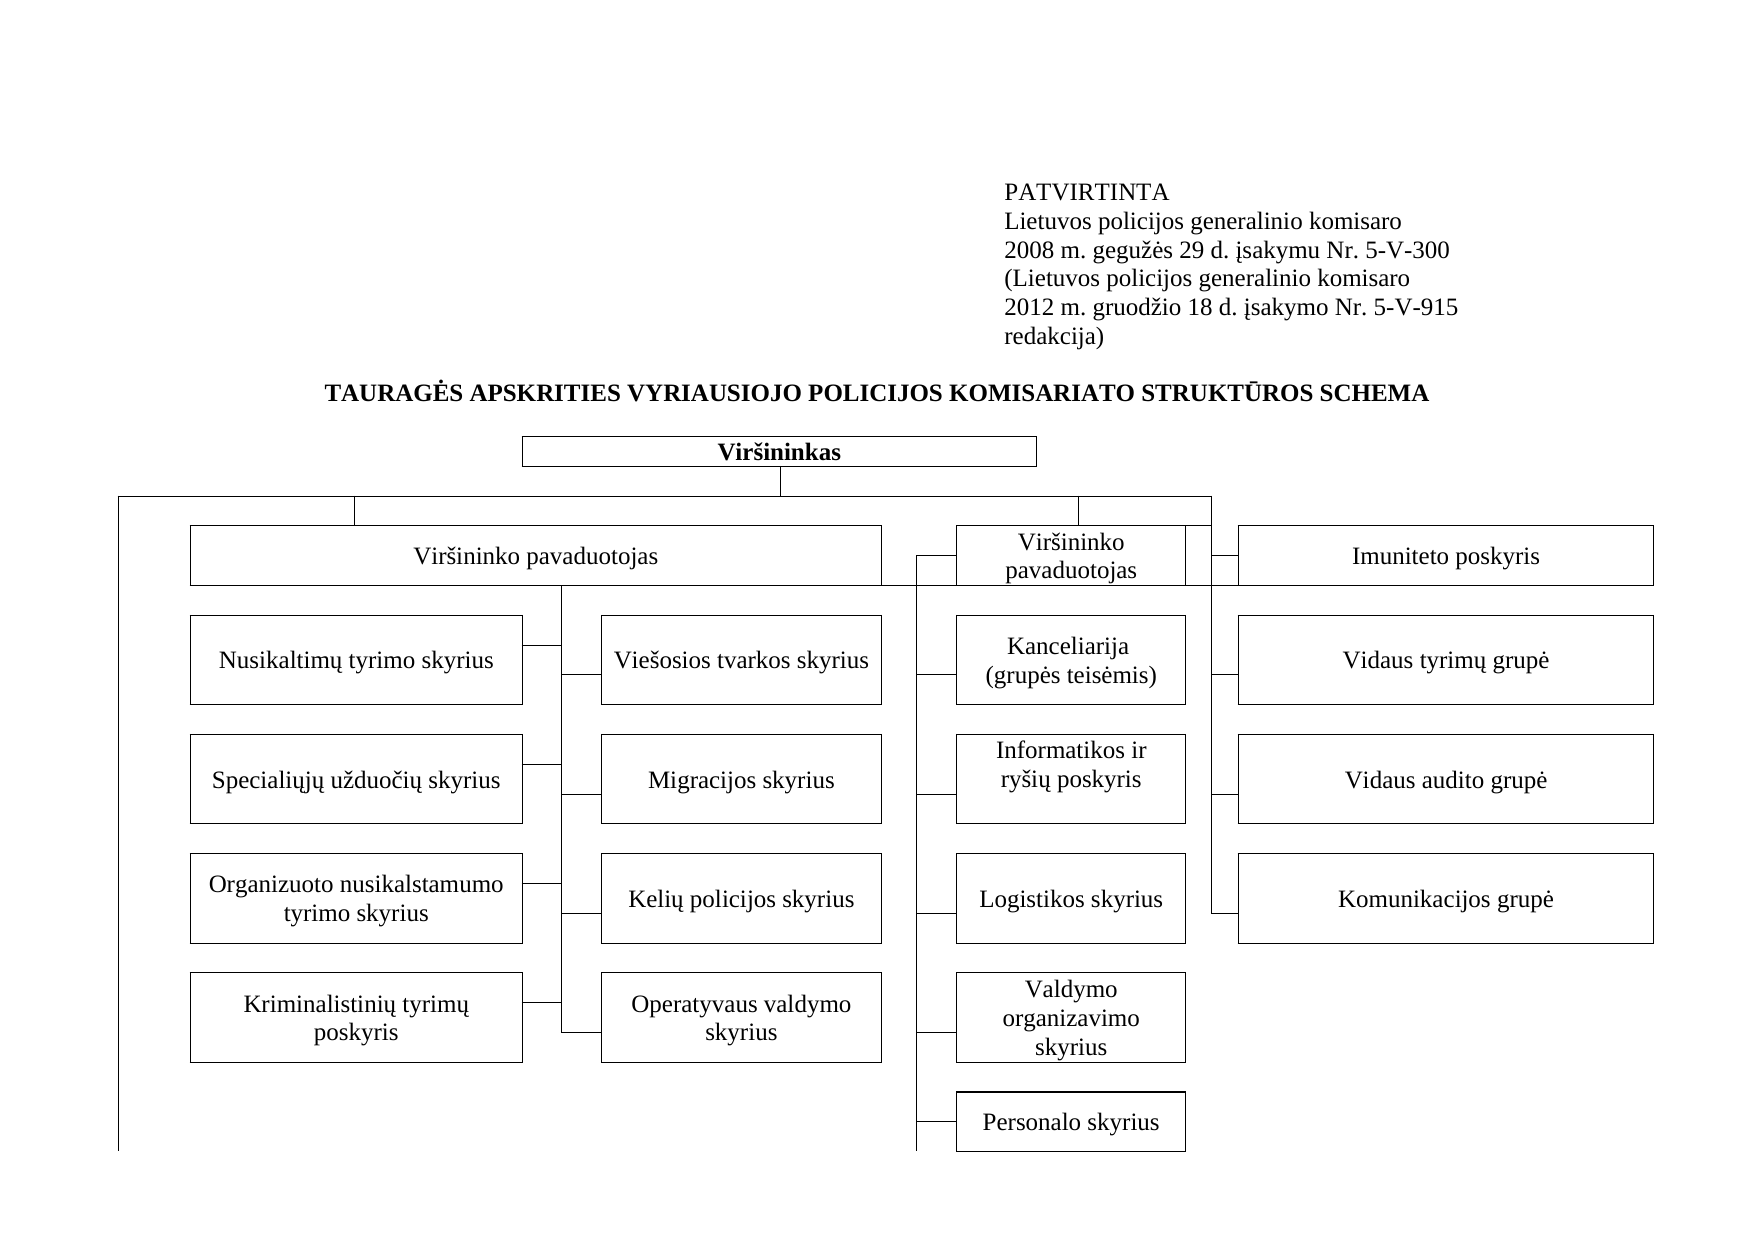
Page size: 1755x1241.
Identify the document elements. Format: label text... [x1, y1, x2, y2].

table_cell [150, 853, 190, 913]
table_cell [523, 615, 561, 644]
table_cell [562, 972, 601, 1032]
table_cell [882, 674, 916, 704]
table_cell [1185, 823, 1211, 853]
table_cell [917, 795, 956, 823]
table_cell [1186, 1121, 1212, 1151]
table_cell [190, 1091, 522, 1151]
table_cell [150, 497, 354, 525]
table_cell [1212, 556, 1238, 585]
table_cell Vidaus tyrimų grupė [1239, 616, 1653, 704]
table_cell [1185, 704, 1211, 734]
table_cell Operatyvaus valdymo skyrius [602, 973, 881, 1062]
table_cell [602, 824, 881, 853]
table_cell [190, 944, 522, 972]
table_header [1037, 436, 1653, 466]
text 2012 m. gruodžio 18 d. įsakymo Nr. 5-V-915 [1004, 292, 1636, 321]
table_cell [150, 674, 190, 704]
table_cell [1212, 1121, 1238, 1151]
table_cell [882, 913, 916, 942]
table_cell [917, 1033, 956, 1062]
table_cell [1186, 853, 1211, 913]
table_cell [602, 944, 881, 972]
table_cell [150, 972, 190, 1032]
table_cell [1212, 615, 1238, 674]
table_cell [523, 1003, 561, 1032]
table_cell [150, 525, 190, 555]
table_cell [523, 972, 561, 1002]
table_cell [562, 675, 601, 704]
table_cell [1186, 794, 1211, 823]
table_cell [150, 1091, 190, 1151]
table_cell Valdymo organizavimo skyrius [957, 973, 1185, 1062]
text redakcija) [1004, 321, 1636, 350]
table_cell [1238, 1062, 1653, 1091]
table_cell [1186, 526, 1211, 555]
table_cell [1420, 496, 1653, 525]
text Lietuvos policijos generalinio komisaro [1004, 206, 1636, 235]
table_cell Specialiųjų užduočių skyrius [191, 735, 522, 823]
table_cell [562, 943, 602, 972]
table_cell [602, 1063, 881, 1091]
table_cell [917, 734, 956, 793]
table_cell [1238, 944, 1653, 972]
table_cell [602, 586, 881, 615]
table_cell [1186, 1091, 1212, 1121]
table_cell [150, 704, 190, 734]
table_cell [523, 646, 561, 674]
table_cell [523, 765, 561, 793]
table_cell [522, 497, 781, 525]
table_cell [562, 823, 602, 853]
table_cell [562, 586, 602, 615]
table_cell Logistikos skyrius [957, 854, 1185, 942]
table_cell [562, 914, 601, 942]
table_cell [150, 1032, 190, 1062]
table_cell [119, 943, 150, 972]
text TAURAGĖS APSKRITIES VYRIAUSIOJO POLICIJOS KOMISARIATO STRUKTŪROS SCHEMA [118, 378, 1636, 407]
table_cell [1212, 586, 1238, 615]
table_cell [119, 734, 150, 823]
table_cell [917, 556, 956, 585]
table_header Viršininkas [523, 437, 1036, 466]
table_cell [355, 497, 522, 525]
table_cell [1212, 853, 1238, 913]
table_cell [917, 853, 956, 913]
table_cell Personalo skyrius [957, 1093, 1185, 1151]
table_cell Vidaus audito grupė [1239, 735, 1653, 823]
table_cell [119, 1091, 150, 1151]
table_cell Kelių policijos skyrius [602, 854, 881, 942]
table_cell [882, 615, 916, 674]
table_cell [190, 705, 522, 734]
table_cell [119, 497, 150, 525]
table_cell [1212, 943, 1238, 972]
table_cell Nusikaltimų tyrimo skyrius [191, 616, 522, 704]
table_cell [522, 586, 561, 615]
table_cell [522, 1121, 602, 1151]
table_cell [917, 675, 956, 704]
table_cell [523, 913, 561, 942]
table_cell [957, 586, 1185, 615]
table_cell [957, 824, 1185, 853]
table_cell [522, 823, 561, 853]
table_cell [562, 1091, 602, 1121]
table_cell [119, 823, 150, 853]
table_cell [150, 734, 190, 793]
table_cell Komunikacijos grupė [1239, 854, 1653, 942]
table_cell [917, 1062, 957, 1091]
table_cell [1212, 972, 1238, 1032]
table_cell [1238, 705, 1653, 734]
table_cell [1036, 466, 1653, 496]
table_cell [1186, 913, 1212, 942]
table_cell [150, 555, 190, 585]
table_cell [917, 586, 957, 615]
table_cell [190, 1063, 522, 1091]
table_cell [882, 794, 916, 823]
table_cell [1238, 1091, 1653, 1151]
table_cell [522, 467, 780, 496]
table_cell [957, 944, 1185, 972]
table_cell [882, 525, 956, 555]
table_cell [781, 497, 1078, 525]
table_cell [562, 615, 601, 674]
table_cell [562, 853, 601, 913]
text PATVIRTINTA [1004, 177, 1636, 206]
table_cell [1185, 943, 1212, 972]
table_cell [150, 913, 190, 942]
table_cell [881, 1062, 916, 1091]
table_cell [1212, 734, 1238, 793]
table_cell [150, 794, 190, 823]
table_cell [119, 853, 150, 942]
table_cell Organizuoto nusikalstamumo tyrimo skyrius [191, 854, 522, 942]
table_cell [150, 943, 190, 972]
table_cell [1186, 1032, 1212, 1062]
table_cell [119, 585, 150, 615]
table_cell [1079, 497, 1211, 525]
table_cell [881, 1091, 916, 1151]
text (Lietuvos policijos generalinio komisaro [1004, 263, 1636, 292]
table_cell [882, 972, 916, 1032]
table_cell [562, 704, 602, 734]
table_cell [1186, 972, 1212, 1032]
table_cell [190, 586, 522, 615]
table_cell [523, 1032, 562, 1062]
table_cell [1212, 525, 1238, 555]
table_cell [882, 555, 916, 585]
table_cell [150, 1062, 190, 1091]
table_cell [1238, 824, 1653, 853]
table_cell [1185, 586, 1211, 615]
table_cell [781, 467, 1036, 496]
table_cell [1212, 823, 1238, 853]
table_cell [522, 1062, 562, 1091]
table_cell [118, 466, 522, 496]
table_cell Viešosios tvarkos skyrius [602, 616, 881, 704]
table_cell [957, 705, 1185, 734]
table_cell [1238, 586, 1653, 615]
table_cell [523, 674, 561, 704]
table_cell [523, 853, 561, 883]
table_cell [562, 734, 601, 793]
table_cell Viršininko pavaduotojas [191, 526, 881, 585]
table_cell [1212, 1032, 1238, 1062]
table_cell [1186, 615, 1211, 674]
table_cell [917, 943, 957, 972]
table_cell [562, 795, 601, 823]
table_cell [1185, 1062, 1212, 1091]
table_cell [1186, 734, 1211, 793]
table_cell [1212, 1062, 1238, 1091]
table_cell [562, 1033, 601, 1062]
table_cell [523, 734, 561, 764]
table_cell [1212, 496, 1420, 525]
table_cell [881, 943, 916, 972]
table_cell [1238, 972, 1653, 1062]
table_cell [119, 615, 150, 704]
table_cell [150, 585, 190, 615]
table_cell [917, 823, 957, 853]
table_cell [917, 1122, 956, 1151]
table_cell [917, 615, 956, 674]
table_cell [523, 794, 561, 823]
table_cell [562, 1062, 602, 1091]
table_cell [602, 705, 881, 734]
table_cell [522, 704, 561, 734]
table_cell [522, 1091, 562, 1121]
table_header [118, 436, 522, 466]
table_cell [190, 824, 522, 853]
table_cell [1186, 555, 1211, 585]
table_cell [119, 704, 150, 734]
table_cell [917, 914, 956, 942]
table_cell [119, 972, 150, 1062]
text 2008 m. gegužės 29 d. įsakymu Nr. 5-V-300 [1004, 235, 1636, 263]
table_cell [1212, 914, 1238, 942]
table_cell [1212, 675, 1238, 704]
table_cell Imuniteto poskyris [1239, 526, 1653, 585]
table_cell Informatikos ir ryšių poskyris [957, 735, 1185, 823]
table_cell [1212, 704, 1238, 734]
table_cell [917, 704, 957, 734]
table_cell [523, 884, 561, 913]
table_cell [881, 704, 916, 734]
table_cell [881, 586, 916, 615]
table_cell [522, 943, 561, 972]
table_cell [917, 1091, 956, 1121]
table_cell [119, 525, 150, 585]
table_cell [881, 823, 916, 853]
table_cell [150, 615, 190, 674]
table_cell Kriminalistinių tyrimų poskyris [191, 973, 522, 1062]
table_cell [1212, 795, 1238, 823]
table_cell [882, 853, 916, 913]
table_cell [602, 1091, 881, 1151]
table_cell [882, 734, 916, 793]
table_cell [957, 1063, 1185, 1091]
table_cell Kanceliarija (grupės teisėmis) [957, 616, 1185, 704]
table_cell [150, 823, 190, 853]
table_cell Viršininko pavaduotojas [957, 526, 1185, 585]
table_cell [119, 1062, 150, 1091]
table_cell Migracijos skyrius [602, 735, 881, 823]
table_cell [1186, 674, 1211, 704]
table_cell [882, 1032, 916, 1062]
table_cell [1212, 1091, 1238, 1121]
table_cell [917, 972, 956, 1032]
